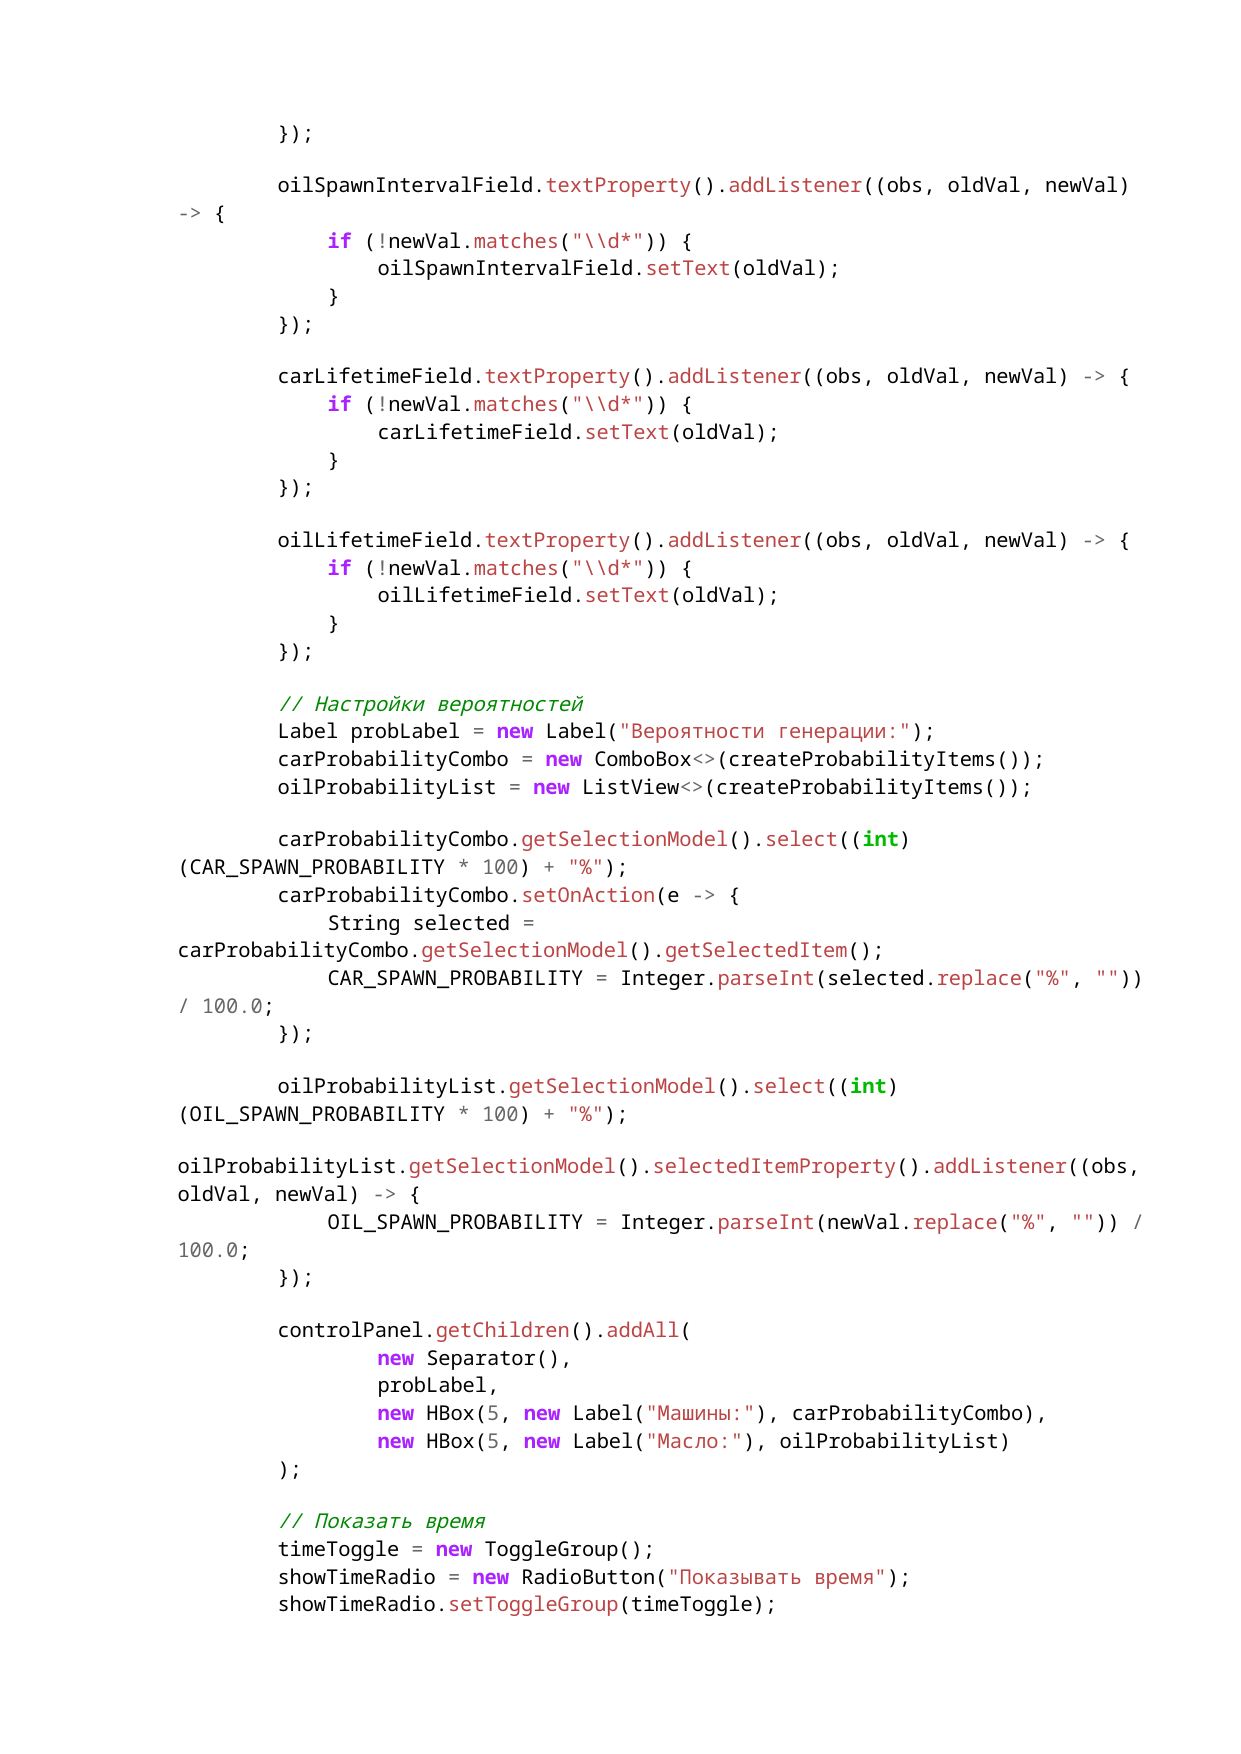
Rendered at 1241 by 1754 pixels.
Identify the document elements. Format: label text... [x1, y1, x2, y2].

text timeToggle = new ToggleGroup(); [177, 1534, 1152, 1562]
text carLifetimeField.textProperty().addListener((obs, oldVal, newVal) -> { [177, 362, 1152, 390]
text // Настройки вероятностей [177, 689, 1152, 717]
text new HBox(5, new Label("Машины:"), carProbabilityCombo), [177, 1399, 1152, 1426]
text String selected = carProbabilityCombo.getSelectionModel().getSelectedItem(); [177, 908, 1152, 963]
text carProbabilityCombo = new ComboBox<>(createProbabilityItems()); [177, 744, 1152, 772]
text }); [177, 636, 1152, 664]
text } [177, 609, 1152, 636]
text new HBox(5, new Label("Масло:"), oilProbabilityList) [177, 1426, 1152, 1454]
text oilSpawnIntervalField.textProperty().addListener((obs, oldVal, newVal) -> { [177, 171, 1152, 226]
text oilProbabilityList.getSelectionModel().select((int)(OIL_SPAWN_PROBABILITY * 100) + "%"); [177, 1072, 1152, 1127]
text }); [177, 473, 1152, 501]
text CAR_SPAWN_PROBABILITY = Integer.parseInt(selected.replace("%", "")) / 100.0; [177, 963, 1152, 1019]
text // Показать время [177, 1507, 1152, 1534]
text carProbabilityCombo.getSelectionModel().select((int)(CAR_SPAWN_PROBABILITY * 100) + "%"); [177, 825, 1152, 880]
text } [177, 445, 1152, 473]
text showTimeRadio.setToggleGroup(timeToggle); [177, 1590, 1152, 1618]
text new Separator(), [177, 1343, 1152, 1371]
text if (!newVal.matches("\\d*")) { [177, 553, 1152, 581]
text controlPanel.getChildren().addAll( [177, 1316, 1152, 1343]
text }); [177, 118, 1152, 146]
text oilLifetimeField.textProperty().addListener((obs, oldVal, newVal) -> { [177, 526, 1152, 553]
text }); [177, 1263, 1152, 1291]
text ); [177, 1454, 1152, 1482]
text if (!newVal.matches("\\d*")) { [177, 226, 1152, 254]
text oilSpawnIntervalField.setText(oldVal); [177, 254, 1152, 282]
text }); [177, 309, 1152, 337]
text if (!newVal.matches("\\d*")) { [177, 390, 1152, 417]
text carProbabilityCombo.setOnAction(e -> { [177, 880, 1152, 908]
text oilLifetimeField.setText(oldVal); [177, 581, 1152, 609]
text showTimeRadio = new RadioButton("Показывать время"); [177, 1562, 1152, 1590]
text oilProbabilityList.getSelectionModel().selectedItemProperty().addListener((obs, oldVal, newVal) -> { [177, 1127, 1152, 1207]
text Label probLabel = new Label("Вероятности генерации:"); [177, 717, 1152, 744]
text } [177, 282, 1152, 309]
text }); [177, 1019, 1152, 1047]
text carLifetimeField.setText(oldVal); [177, 417, 1152, 445]
text OIL_SPAWN_PROBABILITY = Integer.parseInt(newVal.replace("%", "")) / 100.0; [177, 1207, 1152, 1263]
text probLabel, [177, 1371, 1152, 1399]
text oilProbabilityList = new ListView<>(createProbabilityItems()); [177, 772, 1152, 800]
